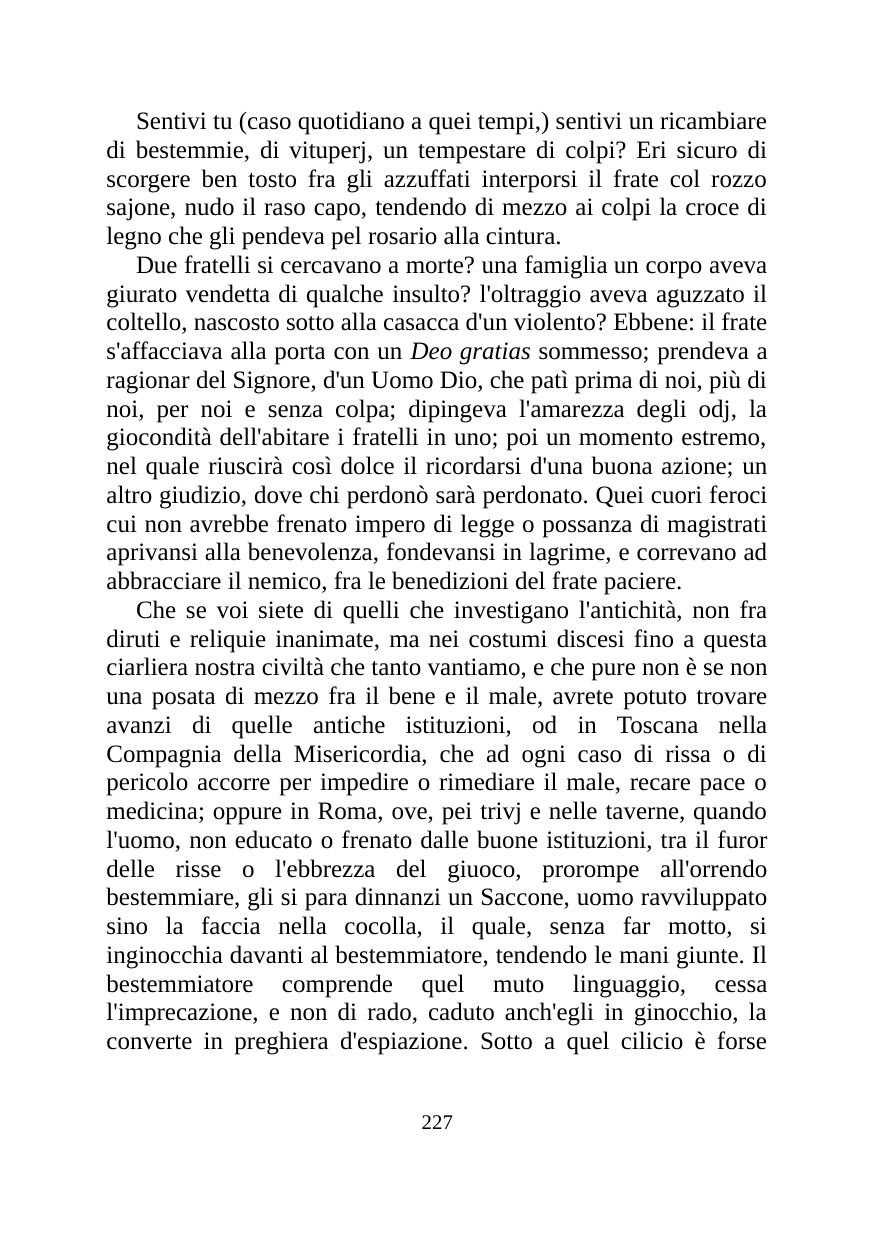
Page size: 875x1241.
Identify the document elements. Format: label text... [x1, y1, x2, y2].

text Due fratelli si cercavano a morte? una famiglia un corpo aveva giurato vendetta di qualche insulto? l'oltraggio aveva aguzzato il coltello, nascosto sotto alla casacca d'un violento? Ebbene: il frate s'affacciava alla porta con un Deo gratias sommesso; prendeva a ragionar del Signore, d'un Uomo Dio, che patì prima di noi, più di noi, per noi e senza colpa; dipingeva l'amarezza degli odj, la giocondità dell'abitare i fratelli in uno; poi un momento estremo, nel quale riuscirà così dolce il ricordarsi d'una buona azione; un altro giudizio, dove chi perdonò sarà perdonato. Quei cuori feroci cui non avrebbe frenato impero di legge o possanza di magistrati aprivansi alla benevolenza, fondevansi in lagrime, e correvano ad abbracciare il nemico, fra le benedizioni del frate paciere. [106, 250, 768, 595]
text Che se voi siete di quelli che investigano l'antichità, non fra diruti e reliquie inanimate, ma nei costumi discesi fino a questa ciarliera nostra civiltà che tanto vantiamo, e che pure non è se non una posata di mezzo fra il bene e il male, avrete potuto trovare avanzi di quelle antiche istituzioni, od in Toscana nella Compagnia della Misericordia, che ad ogni caso di rissa o di pericolo accorre per impedire o rimediare il male, recare pace o medicina; oppure in Roma, ove, pei trivj e nelle taverne, quando l'uomo, non educato o frenato dalle buone istituzioni, tra il furor delle risse o l'ebbrezza del giuoco, prorompe all'orrendo bestemmiare, gli si para dinnanzi un Saccone, uomo ravviluppato sino la faccia nella cocolla, il quale, senza far motto, si inginocchia davanti al bestemmiatore, tendendo le mani giunte. Il bestemmiatore comprende quel muto linguaggio, cessa l'imprecazione, e non di rado, caduto anch'egli in ginocchio, la converte in preghiera d'espiazione. Sotto a quel cilicio è forse [106, 595, 768, 1055]
text Sentivi tu (caso quotidiano a quei tempi,) sentivi un ricambiare di bestemmie, di vituperj, un tempestare di colpi? Eri sicuro di scorgere ben tosto fra gli azzuffati interporsi il frate col rozzo sajone, nudo il raso capo, tendendo di mezzo ai colpi la croce di legno che gli pendeva pel rosario alla cintura. [106, 106, 768, 250]
